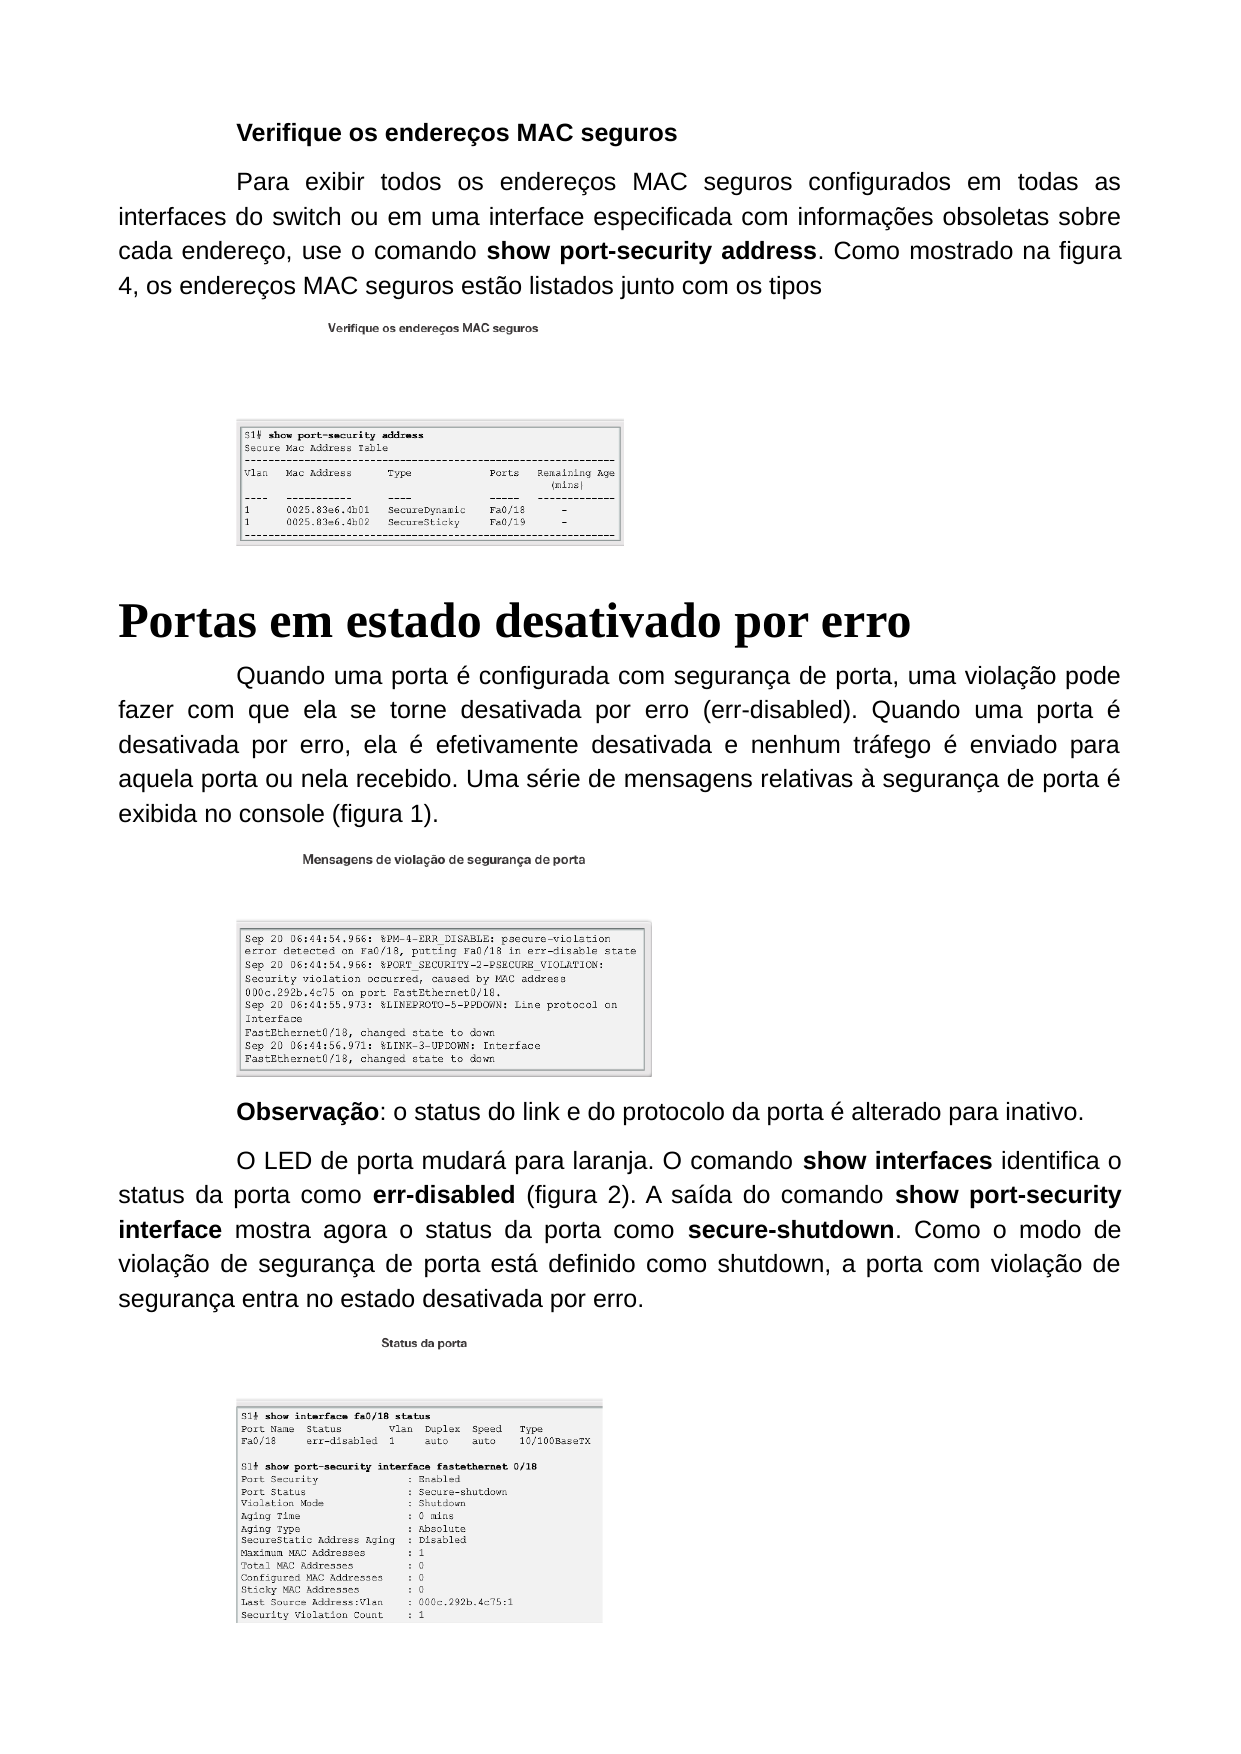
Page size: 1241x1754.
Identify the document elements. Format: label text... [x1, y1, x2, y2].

picture [236, 1332, 603, 1623]
picture [236, 319, 624, 546]
text Observação: o status do link e do protocolo da porta é alterado para inativo. [118, 1097, 1122, 1126]
text Verifique os endereços MAC seguros [118, 118, 1122, 147]
subtitle Portas em estado desativado por erro [118, 591, 1122, 648]
text O LED de porta mudará para laranja. O comando show interfaces identifica o status da porta como err-disabled (figura 2). A saída do comando show port-security interface mostra agora o status da porta como secure-shutdown. Como o modo de violação de segurança de porta está definido como shutdown, a porta com violação de segurança entra no estado desativada por erro. [118, 1146, 1122, 1313]
text Para exibir todos os endereços MAC seguros configurados em todas as interfaces do switch ou em uma interface especificada com informações obsoletas sobre cada endereço, use o comando show port-security address. Como mostrado na figura 4, os endereços MAC seguros estão listados junto com os tipos [118, 167, 1122, 299]
picture [236, 848, 652, 1077]
text Quando uma porta é configurada com segurança de porta, uma violação pode fazer com que ela se torne desativada por erro (err-disabled). Quando uma porta é desativada por erro, ela é efetivamente desativada e nenhum tráfego é enviado para aquela porta ou nela recebido. Uma série de mensagens relativas à segurança de porta é exibida no console (figura 1). [118, 661, 1122, 828]
